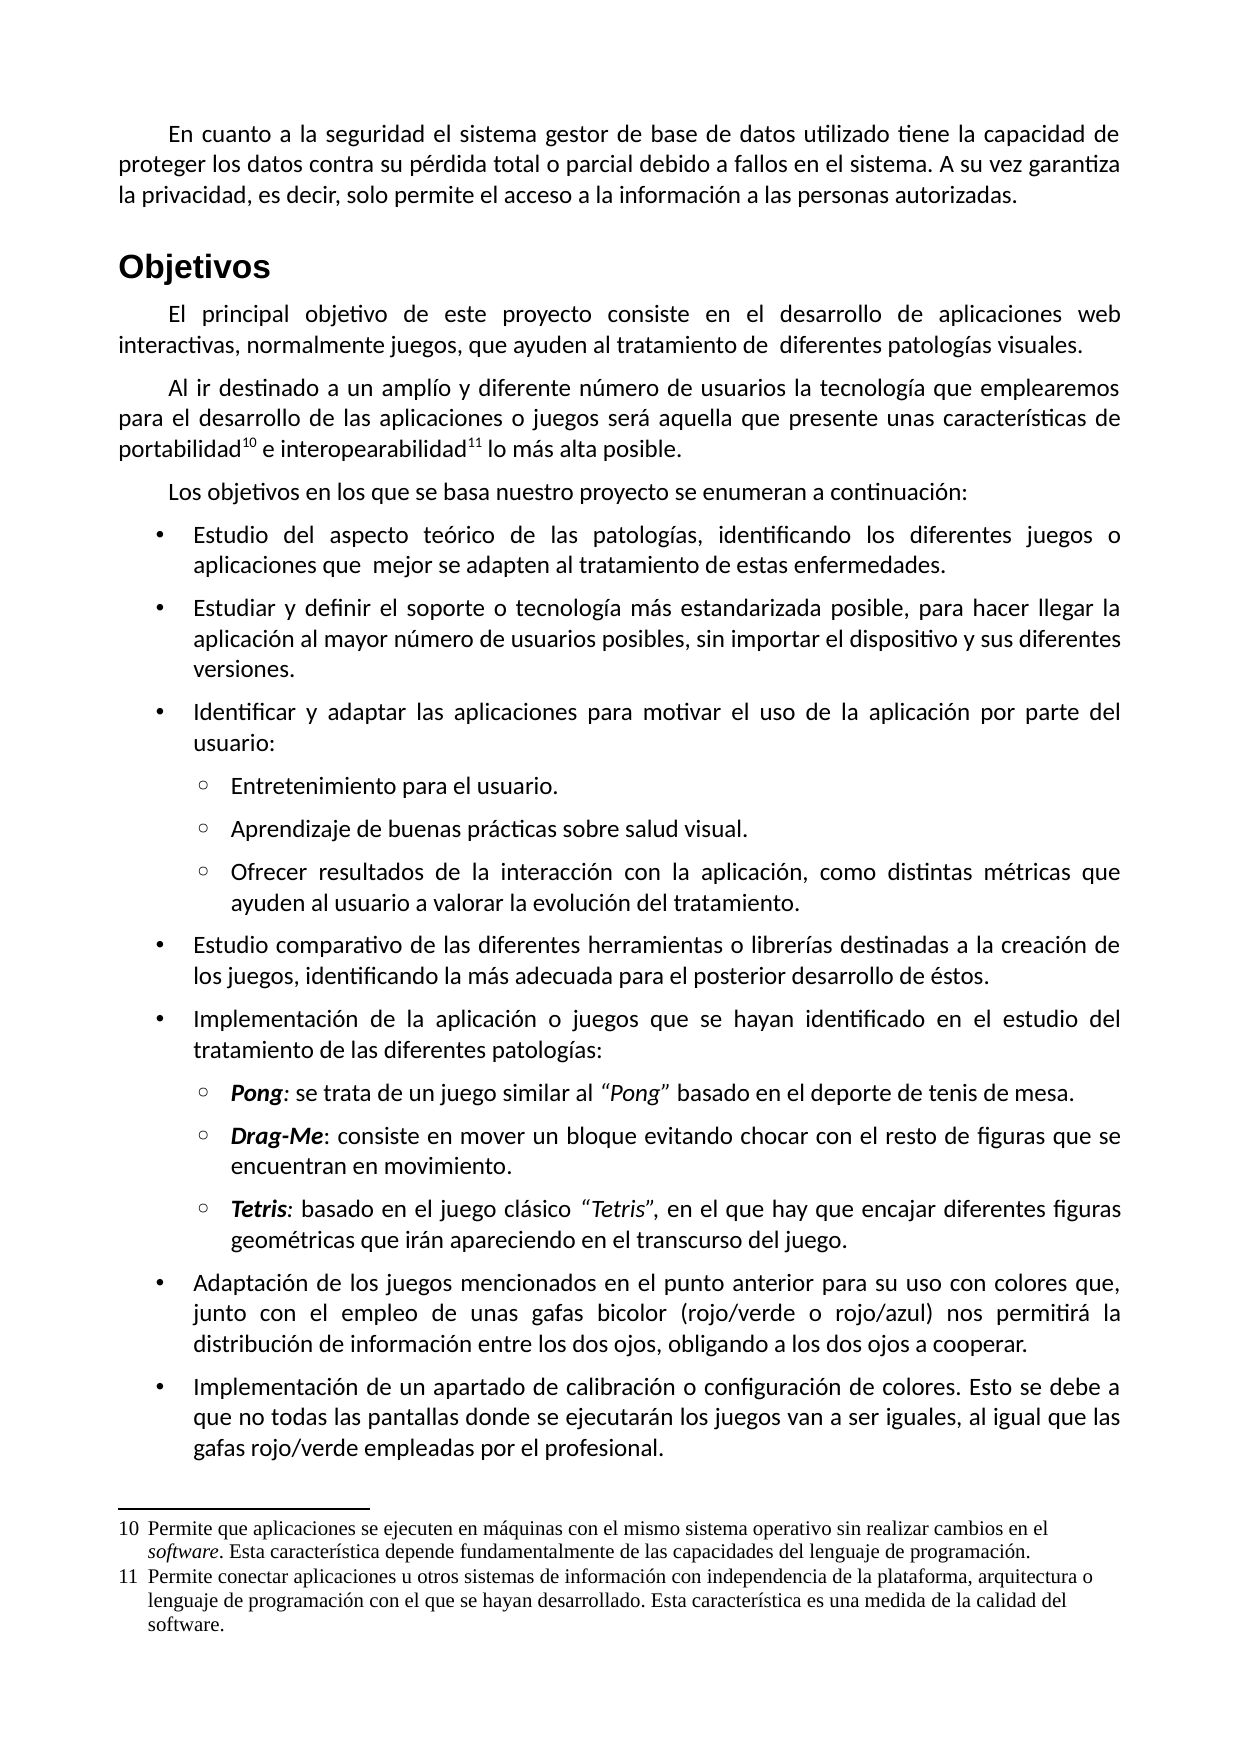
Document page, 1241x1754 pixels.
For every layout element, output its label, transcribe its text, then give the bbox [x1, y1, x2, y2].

list Estudiar y definir el soporte o tecnología más estandarizada posible, para hacer llegar la aplicación al mayor número de usuarios posibles, sin importar el dispositivo y sus diferentes versiones. [156, 592, 1122, 684]
list Estudio del aspecto teórico de las patologías, identificando los diferentes juegos o aplicaciones que mejor se adapten al tratamiento de estas enfermedades. [156, 519, 1122, 580]
list Entretenimiento para el usuario. [193, 770, 1122, 801]
subtitle Objetivos [118, 247, 1122, 286]
list Implementación de la aplicación o juegos que se hayan identificado en el estudio del tratamiento de las diferentes patologías: [156, 1003, 1122, 1064]
text Los objetivos en los que se basa nuestro proyecto se enumeran a continuación: [118, 476, 1122, 506]
list Aprendizaje de buenas prácticas sobre salud visual. [193, 813, 1122, 844]
list Adaptación de los juegos mencionados en el punto anterior para su uso con colores que, junto con el empleo de unas gafas bicolor (rojo/verde o rojo/azul) nos permitirá la distribución de información entre los dos ojos, obligando a los dos ojos a cooperar. [156, 1267, 1122, 1358]
text El principal objetivo de este proyecto consiste en el desarrollo de aplicaciones web interactivas, normalmente juegos, que ayuden al tratamiento de diferentes patologías visuales. [118, 298, 1122, 359]
list Estudio comparativo de las diferentes herramientas o librerías destinadas a la creación de los juegos, identificando la más adecuada para el posterior desarrollo de éstos. [156, 930, 1122, 991]
text Permite que aplicaciones se ejecuten en máquinas con el mismo sistema operativo sin realizar cambios en el software. Esta característica depende fundamentalmente de las capacidades del lenguaje de programación. [118, 1515, 1122, 1563]
text Al ir destinado a un amplío y diferente número de usuarios la tecnología que emplearemos para el desarrollo de las aplicaciones o juegos será aquella que presente unas características de portabilidad e interopearabilidad lo más alta posible. [118, 372, 1122, 463]
list Implementación de un apartado de calibración o configuración de colores. Esto se debe a que no todas las pantallas donde se ejecutarán los juegos van a ser iguales, al igual que las gafas rojo/verde empleadas por el profesional. [156, 1371, 1122, 1462]
list Ofrecer resultados de la interacción con la aplicación, como distintas métricas que ayuden al usuario a valorar la evolución del tratamiento. [193, 856, 1122, 917]
list Drag-Me: consiste en mover un bloque evitando chocar con el resto de figuras que se encuentran en movimiento. [193, 1120, 1122, 1181]
text Permite conectar aplicaciones u otros sistemas de información con independencia de la plataforma, arquitectura o lenguaje de programación con el que se hayan desarrollado. Esta característica es una medida de la calidad del software. [118, 1563, 1122, 1636]
text En cuanto a la seguridad el sistema gestor de base de datos utilizado tiene la capacidad de proteger los datos contra su pérdida total o parcial debido a fallos en el sistema. A su vez garantiza la privacidad, es decir, solo permite el acceso a la información a las personas autorizadas. [118, 118, 1122, 210]
list Identificar y adaptar las aplicaciones para motivar el uso de la aplicación por parte del usuario: [156, 697, 1122, 758]
list Tetris: basado en el juego clásico “Tetris”, en el que hay que encajar diferentes figuras geométricas que irán apareciendo en el transcurso del juego. [193, 1193, 1122, 1254]
list Pong: se trata de un juego similar al “Pong” basado en el deporte de tenis de mesa. [193, 1077, 1122, 1107]
